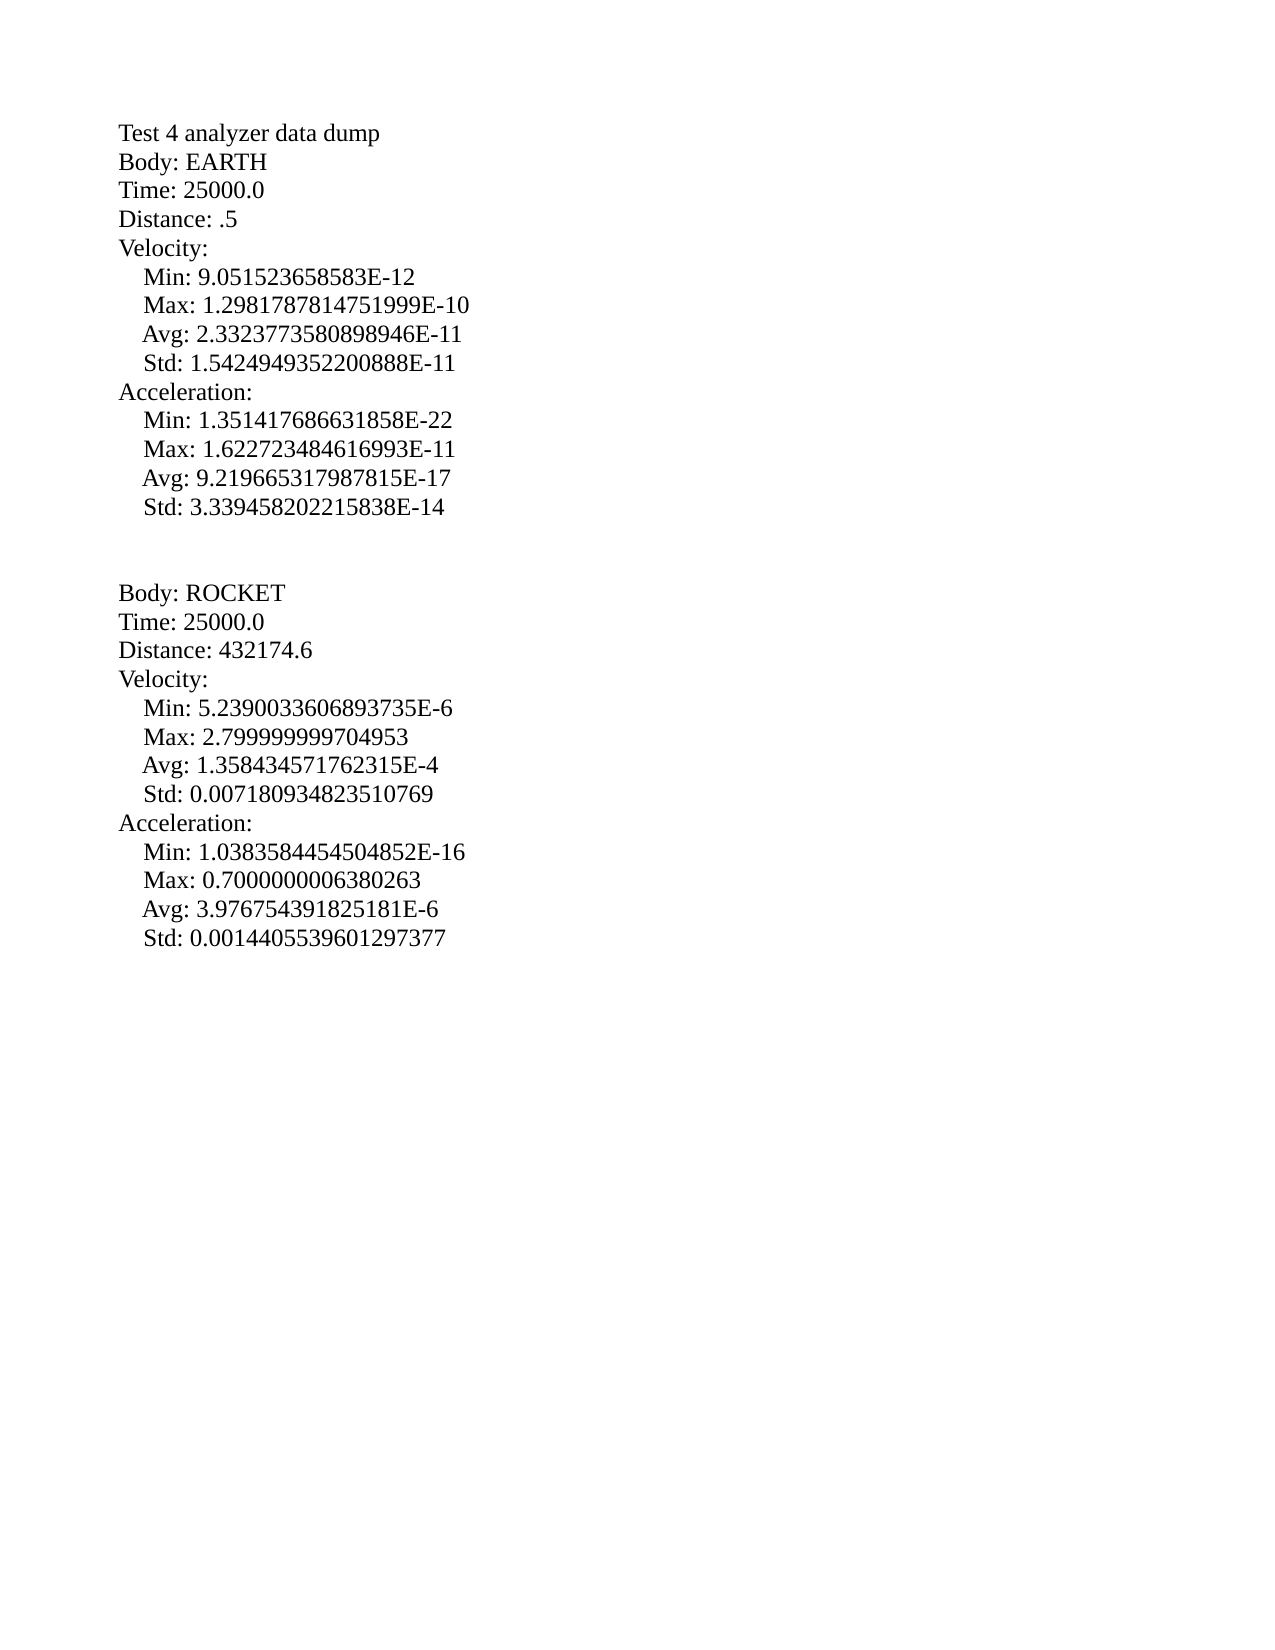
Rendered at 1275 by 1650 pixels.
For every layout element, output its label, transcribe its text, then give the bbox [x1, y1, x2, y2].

text Distance: 432174.6 [118, 636, 1157, 664]
text Time: 25000.0 [118, 176, 1157, 204]
text Max: 2.799999999704953 [118, 722, 1157, 751]
text Body: EARTH [118, 147, 1157, 176]
text Avg: 1.358434571762315E-4 [118, 751, 1157, 779]
text Min: 1.351417686631858E-22 [118, 406, 1157, 434]
text Std: 1.5424949352200888E-11 [118, 348, 1157, 377]
text Min: 9.051523658583E-12 [118, 262, 1157, 291]
text Max: 0.7000000006380263 [118, 866, 1157, 894]
text Avg: 3.976754391825181E-6 [118, 894, 1157, 923]
text Min: 5.2390033606893735E-6 [118, 693, 1157, 722]
text Distance: .5 [118, 204, 1157, 233]
text Std: 0.0014405539601297377 [118, 923, 1157, 952]
text Std: 3.339458202215838E-14 [118, 492, 1157, 521]
text Test 4 analyzer data dump [118, 118, 1157, 147]
text Body: ROCKET [118, 578, 1157, 607]
text Avg: 2.3323773580898946E-11 [118, 319, 1157, 348]
text Velocity: [118, 233, 1157, 262]
text Max: 1.2981787814751999E-10 [118, 291, 1157, 319]
text Std: 0.007180934823510769 [118, 779, 1157, 808]
text Velocity: [118, 664, 1157, 693]
text Max: 1.622723484616993E-11 [118, 434, 1157, 463]
text Acceleration: [118, 808, 1157, 837]
text Min: 1.0383584454504852E-16 [118, 837, 1157, 866]
text Avg: 9.219665317987815E-17 [118, 463, 1157, 492]
text Acceleration: [118, 377, 1157, 406]
text Time: 25000.0 [118, 607, 1157, 636]
